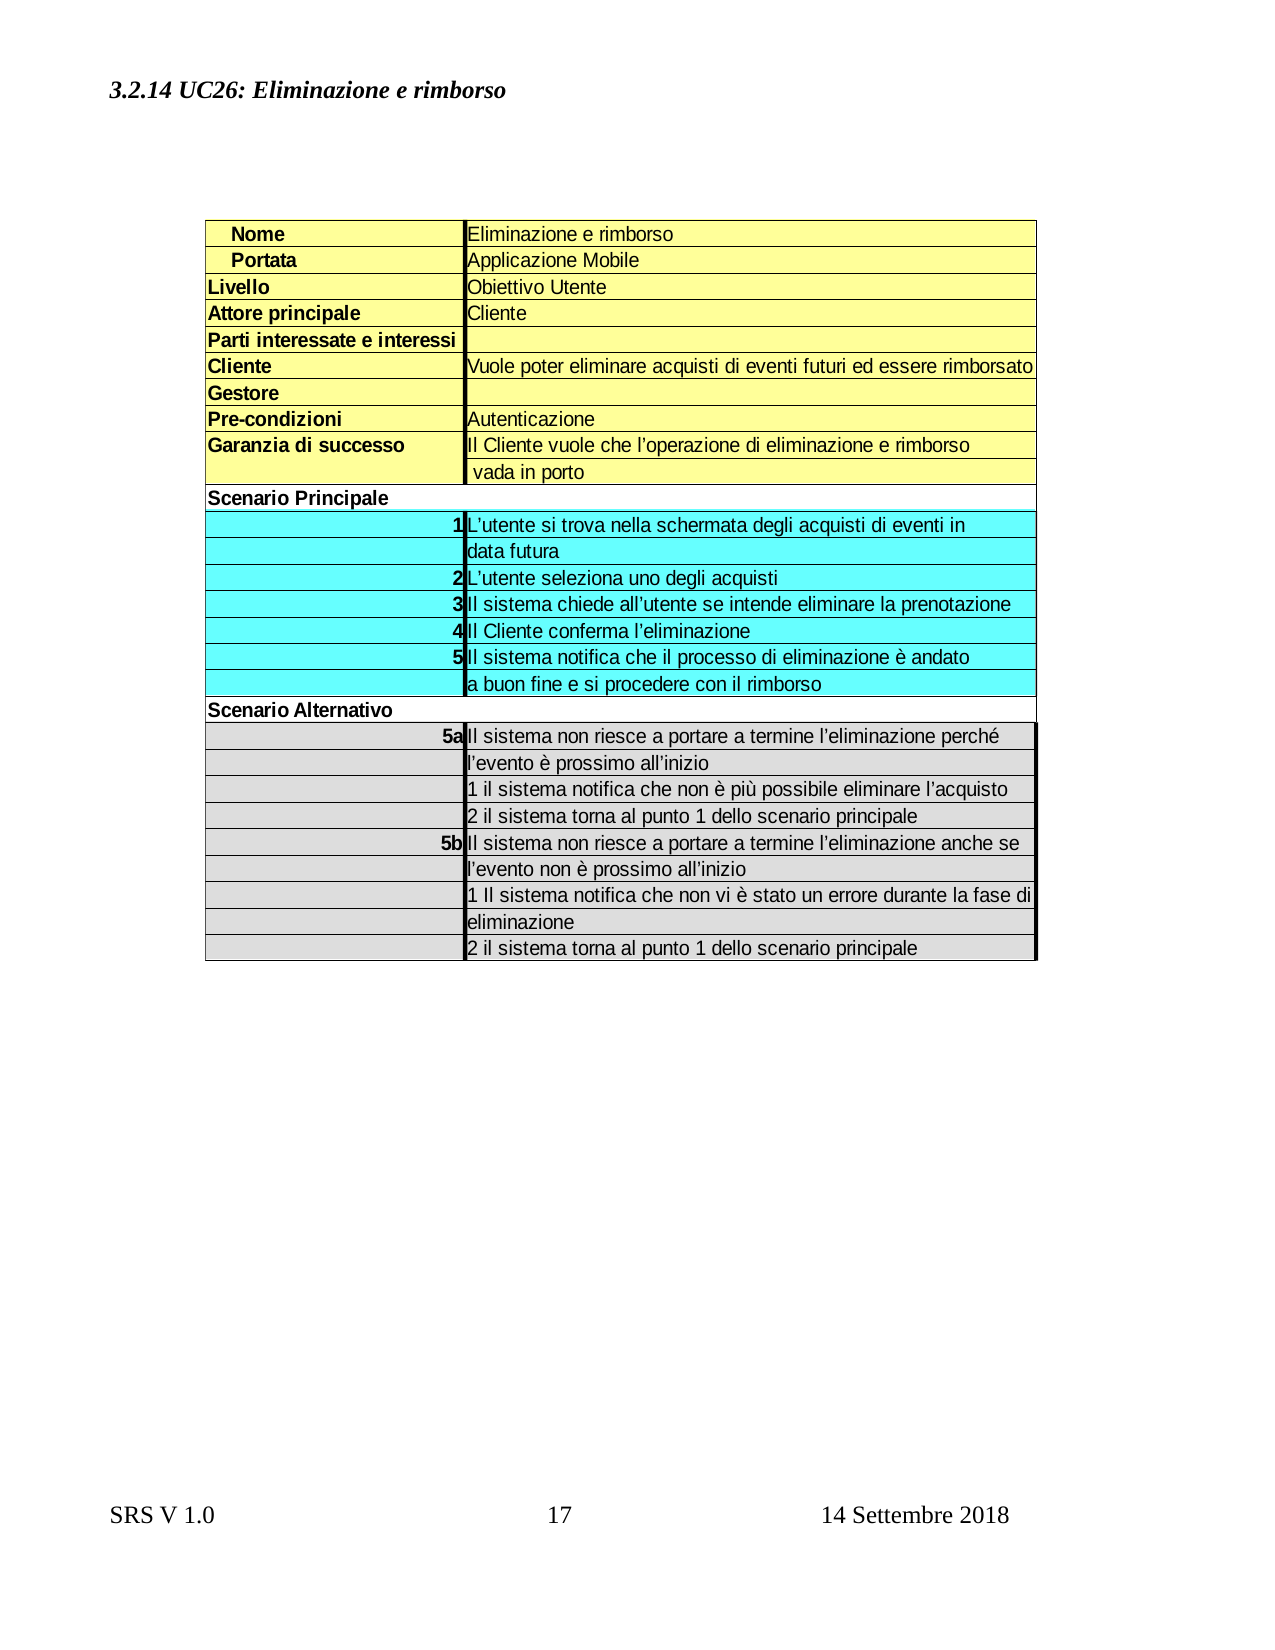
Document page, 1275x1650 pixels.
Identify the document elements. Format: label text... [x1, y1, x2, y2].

text 3.2.14 UC26: Eliminazione e rimborso [109, 75, 1162, 104]
